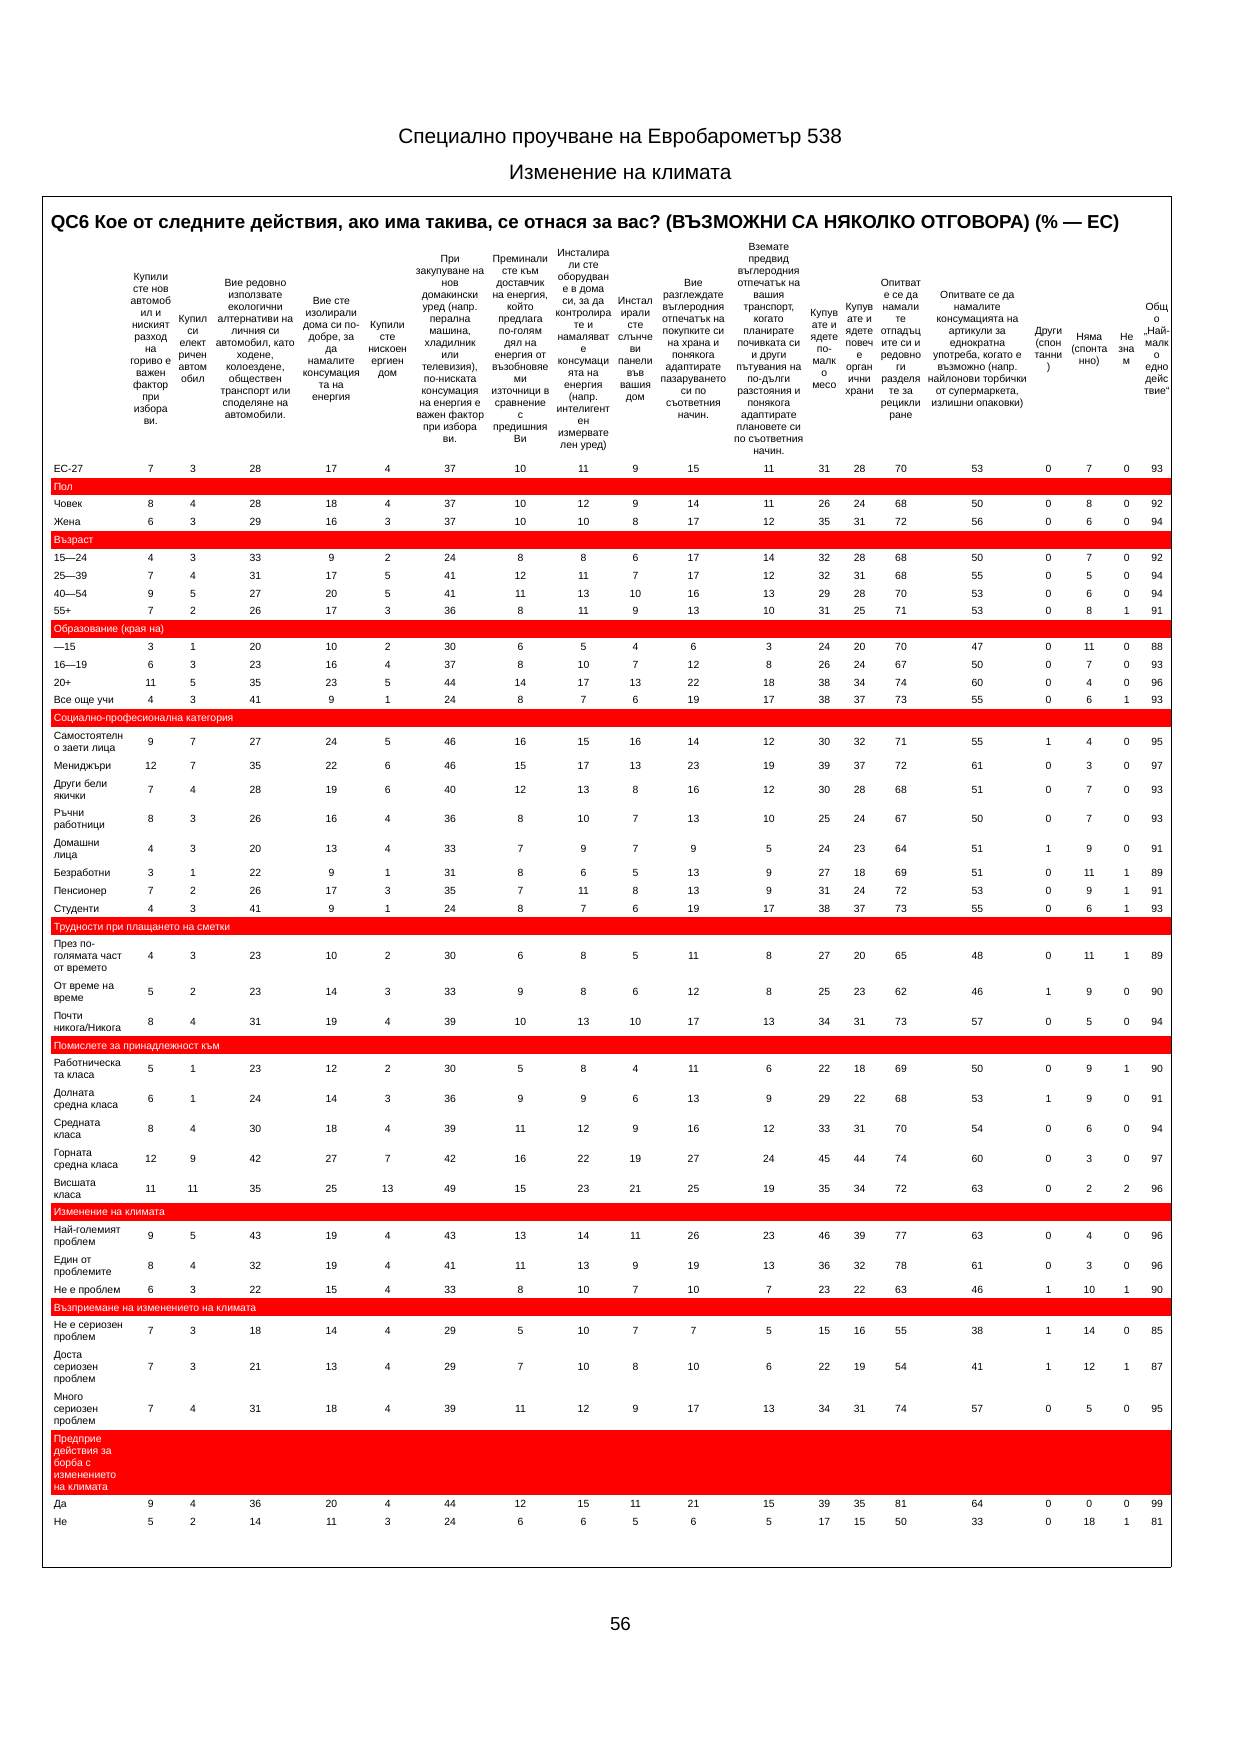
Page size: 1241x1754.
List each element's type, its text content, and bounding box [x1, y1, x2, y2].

table_cell 19 [656, 1251, 730, 1281]
table_cell 24 [211, 1084, 299, 1114]
table_cell 16 [299, 513, 363, 531]
table_cell [656, 1203, 730, 1221]
table_cell 41 [412, 1251, 488, 1281]
table_cell 0 [1030, 566, 1066, 584]
table_cell 1 [1030, 977, 1066, 1007]
table_cell [730, 917, 807, 935]
table_cell 10 [488, 460, 552, 477]
table_cell [1112, 1298, 1141, 1316]
table_cell [841, 1203, 877, 1221]
table_cell [877, 1298, 924, 1316]
table_cell 12 [656, 977, 730, 1007]
table_cell 31 [807, 882, 841, 899]
table_cell 13 [299, 1346, 363, 1388]
table_cell 4 [174, 774, 211, 804]
table_cell 5 [127, 1054, 174, 1084]
table_cell 12 [488, 566, 552, 584]
table_cell 8 [614, 882, 656, 899]
table_cell 53 [924, 602, 1030, 620]
table_cell 6 [488, 638, 552, 656]
table_cell 41 [211, 899, 299, 917]
table_cell 30 [412, 638, 488, 656]
table_cell Възприемане на изменението на климата [51, 1298, 363, 1316]
table_cell [841, 620, 877, 638]
table_cell [924, 1430, 1030, 1495]
table_cell 14 [299, 1316, 363, 1346]
table_cell 15 [552, 727, 614, 757]
table_cell 17 [299, 602, 363, 620]
table_cell 3 [174, 1316, 211, 1346]
table_cell 9 [614, 602, 656, 620]
table_cell 30 [412, 935, 488, 977]
table_cell 23 [807, 1281, 841, 1298]
table_cell 8 [730, 977, 807, 1007]
table_cell 23 [211, 1054, 299, 1084]
table_cell 0 [1112, 460, 1141, 477]
table_cell 4 [363, 804, 412, 834]
table_cell 37 [412, 656, 488, 673]
table_cell 6 [1066, 584, 1112, 602]
table_cell 19 [656, 899, 730, 917]
table_header Преминали сте към доставчик на енергия, който предлага по-голям дял на енергия от възобновяеми източници в сравнение с предишния Ви [488, 238, 552, 459]
table_cell [1066, 1203, 1112, 1221]
table_cell 17 [656, 566, 730, 584]
table_header Общо „Най-малко едно действие“ [1141, 238, 1171, 459]
table_cell 0 [1030, 1007, 1066, 1036]
table_cell [807, 1203, 841, 1221]
table_cell 8 [127, 804, 174, 834]
table_cell 27 [211, 584, 299, 602]
table_cell 14 [730, 549, 807, 566]
table_cell 9 [730, 864, 807, 882]
table_cell 0 [1030, 804, 1066, 834]
table_cell 6 [730, 1054, 807, 1084]
table_cell 33 [924, 1513, 1030, 1531]
table_cell 1 [1112, 1054, 1141, 1084]
table_cell 5 [730, 1513, 807, 1531]
table_cell 38 [807, 691, 841, 709]
table_cell 36 [211, 1495, 299, 1513]
table_cell 17 [656, 1388, 730, 1429]
table_cell 50 [924, 1054, 1030, 1084]
table_cell 34 [841, 673, 877, 691]
table_cell 34 [807, 1388, 841, 1429]
table_cell 46 [412, 757, 488, 774]
table_cell 26 [807, 656, 841, 673]
table_cell 23 [730, 1221, 807, 1251]
table_cell [1066, 531, 1112, 549]
table_cell 19 [299, 1007, 363, 1036]
table_cell 11 [730, 495, 807, 513]
table_cell 41 [924, 1346, 1030, 1388]
table_cell 93 [1141, 899, 1171, 917]
table_cell Изменение на климата [51, 1203, 614, 1221]
table_cell 70 [877, 460, 924, 477]
table_cell 1 [363, 899, 412, 917]
table_cell 12 [552, 1114, 614, 1143]
table_cell 20 [299, 1495, 363, 1513]
table_cell 0 [1030, 935, 1066, 977]
table_cell 12 [127, 1144, 174, 1173]
table_cell 54 [877, 1346, 924, 1388]
table_cell [656, 620, 730, 638]
table_header Няма (спонтанно) [1066, 238, 1112, 459]
table_cell 10 [552, 1281, 614, 1298]
table_cell 38 [807, 673, 841, 691]
table_cell Домашни лица [51, 834, 127, 864]
table_cell [730, 1203, 807, 1221]
table_cell 0 [1030, 1114, 1066, 1143]
table_cell [1141, 620, 1171, 638]
table_cell 32 [807, 549, 841, 566]
table_cell 88 [1141, 638, 1171, 656]
table_cell 8 [488, 1281, 552, 1298]
table_cell 17 [299, 460, 363, 477]
table_cell 0 [1030, 774, 1066, 804]
table_cell 9 [1066, 834, 1112, 864]
table_cell 13 [730, 1388, 807, 1429]
table_cell 2 [174, 1513, 211, 1531]
table_cell 0 [1066, 1495, 1112, 1513]
table_cell 18 [841, 1054, 877, 1084]
table_cell [924, 620, 1030, 638]
table_cell 24 [412, 899, 488, 917]
table_cell 6 [614, 691, 656, 709]
table_cell 12 [730, 727, 807, 757]
table_cell 6 [614, 977, 656, 1007]
table_cell 32 [807, 566, 841, 584]
table_cell 39 [841, 1221, 877, 1251]
table_cell [614, 478, 656, 495]
table_cell 33 [412, 977, 488, 1007]
table_cell 35 [412, 882, 488, 899]
table_cell 23 [211, 977, 299, 1007]
table_cell 0 [1112, 656, 1141, 673]
table_cell 0 [1030, 602, 1066, 620]
table_cell 7 [127, 1316, 174, 1346]
table_cell 29 [211, 513, 299, 531]
table_cell 5 [363, 584, 412, 602]
table_cell 3 [363, 602, 412, 620]
table_cell 24 [841, 882, 877, 899]
table_cell 0 [1030, 638, 1066, 656]
table_cell 16—19 [51, 656, 127, 673]
table_cell 2 [174, 882, 211, 899]
table_cell [841, 478, 877, 495]
table_cell 38 [807, 899, 841, 917]
table_cell 4 [127, 834, 174, 864]
table_cell 15 [730, 1495, 807, 1513]
table_cell 22 [807, 1346, 841, 1388]
table_cell 1 [1112, 1346, 1141, 1388]
table_cell 44 [841, 1144, 877, 1173]
table_cell 31 [841, 1114, 877, 1143]
table_cell [877, 620, 924, 638]
table_cell [1030, 1298, 1066, 1316]
table_cell 24 [730, 1144, 807, 1173]
table_cell 5 [363, 673, 412, 691]
table_cell 18 [841, 864, 877, 882]
table_cell [211, 1430, 299, 1495]
table_cell 3 [174, 656, 211, 673]
table_cell [841, 1298, 877, 1316]
table_cell 7 [730, 1281, 807, 1298]
table_cell 89 [1141, 864, 1171, 882]
table_cell 72 [877, 757, 924, 774]
table_cell 7 [552, 691, 614, 709]
table_cell 24 [299, 727, 363, 757]
table_cell 39 [412, 1388, 488, 1429]
table_cell [1066, 1430, 1112, 1495]
table_cell 1 [363, 864, 412, 882]
table_cell 9 [299, 899, 363, 917]
table_cell 0 [1030, 549, 1066, 566]
table_cell 22 [656, 673, 730, 691]
table_cell 37 [412, 513, 488, 531]
table_cell 0 [1030, 1251, 1066, 1281]
table_cell 13 [299, 834, 363, 864]
table_cell 31 [211, 566, 299, 584]
table_cell 67 [877, 656, 924, 673]
table_cell 11 [488, 1388, 552, 1429]
table_cell 3 [174, 549, 211, 566]
table_cell Други бели якички [51, 774, 127, 804]
table_cell 13 [656, 864, 730, 882]
table_cell 40—54 [51, 584, 127, 602]
table_cell 7 [127, 460, 174, 477]
table_cell 8 [614, 1346, 656, 1388]
table_cell 50 [924, 549, 1030, 566]
table_header Вземате предвид въглеродния отпечатък на вашия транспорт, когато планирате почивката си и други пътувания на по-дълги разстояния и понякога адаптирате плановете си по съответния начин. [730, 238, 807, 459]
table_cell 74 [877, 1144, 924, 1173]
table_cell 51 [924, 774, 1030, 804]
table_cell 51 [924, 864, 1030, 882]
table_cell 0 [1112, 1084, 1141, 1114]
table_cell 13 [552, 1007, 614, 1036]
table_cell 24 [412, 691, 488, 709]
table_cell 4 [1066, 673, 1112, 691]
table_cell 1 [1112, 935, 1141, 977]
table_cell [1141, 1203, 1171, 1221]
table_cell [614, 917, 656, 935]
table_cell [614, 1203, 656, 1221]
table_cell Мениджъри [51, 757, 127, 774]
table_cell [1112, 620, 1141, 638]
table_cell 20 [299, 584, 363, 602]
table_cell 7 [1066, 549, 1112, 566]
table_cell 25 [841, 602, 877, 620]
table_cell [656, 1430, 730, 1495]
table_cell 94 [1141, 584, 1171, 602]
table_cell 7 [614, 1316, 656, 1346]
table_cell [877, 1430, 924, 1495]
table_cell 7 [363, 1144, 412, 1173]
table_cell 32 [211, 1251, 299, 1281]
table_cell [877, 1203, 924, 1221]
table_cell Самостоятелно заети лица [51, 727, 127, 757]
table_cell [1066, 1036, 1112, 1054]
table_cell 8 [488, 864, 552, 882]
table_cell 20+ [51, 673, 127, 691]
table_header [51, 238, 127, 459]
table_cell 25 [807, 977, 841, 1007]
table_cell 11 [488, 584, 552, 602]
table_cell 73 [877, 1007, 924, 1036]
table_cell 10 [488, 495, 552, 513]
table_cell 95 [1141, 1388, 1171, 1429]
table_cell 15 [488, 757, 552, 774]
table_cell Човек [51, 495, 127, 513]
table_cell 94 [1141, 1114, 1171, 1143]
table_cell 33 [412, 1281, 488, 1298]
table_cell 55 [877, 1316, 924, 1346]
table_cell 9 [299, 549, 363, 566]
table_cell 20 [841, 638, 877, 656]
table_cell 11 [1066, 638, 1112, 656]
table_cell 8 [552, 1054, 614, 1084]
table_cell Доста сериозен проблем [51, 1346, 127, 1388]
table_cell 0 [1030, 460, 1066, 477]
table_cell 5 [174, 1221, 211, 1251]
table_cell 4 [1066, 727, 1112, 757]
table_cell 91 [1141, 602, 1171, 620]
table_cell 71 [877, 727, 924, 757]
table_cell 96 [1141, 673, 1171, 691]
table_cell 46 [924, 1281, 1030, 1298]
table_cell 6 [488, 1513, 552, 1531]
table_cell 6 [614, 549, 656, 566]
table_cell 17 [656, 513, 730, 531]
table_cell 93 [1141, 656, 1171, 673]
table_cell 14 [488, 673, 552, 691]
table_cell [1112, 478, 1141, 495]
table_cell 5 [363, 727, 412, 757]
table_cell 73 [877, 899, 924, 917]
table_cell 35 [841, 1495, 877, 1513]
table_cell 93 [1141, 774, 1171, 804]
table_cell 7 [127, 1346, 174, 1388]
table_cell 43 [211, 1221, 299, 1251]
table_cell [412, 1298, 488, 1316]
table_cell 57 [924, 1007, 1030, 1036]
table_cell 99 [1141, 1495, 1171, 1513]
table_cell 28 [841, 584, 877, 602]
table_cell 15 [488, 1173, 552, 1203]
table_cell 1 [363, 691, 412, 709]
table_cell 11 [488, 1251, 552, 1281]
table_cell ЕС-27 [51, 460, 127, 477]
table_cell 10 [488, 513, 552, 531]
table_cell Жена [51, 513, 127, 531]
table_cell 18 [299, 495, 363, 513]
table_cell 4 [363, 1281, 412, 1298]
table_cell 3 [174, 804, 211, 834]
table_cell 4 [174, 1251, 211, 1281]
table_cell 4 [127, 899, 174, 917]
table_cell 6 [363, 757, 412, 774]
table_cell 30 [211, 1114, 299, 1143]
table_cell 2 [363, 935, 412, 977]
table_cell 71 [877, 602, 924, 620]
table_cell 31 [807, 602, 841, 620]
table_cell 91 [1141, 882, 1171, 899]
table_cell 13 [614, 673, 656, 691]
table_cell 0 [1112, 584, 1141, 602]
table_cell 5 [127, 1513, 174, 1531]
table_cell 74 [877, 673, 924, 691]
table_cell 24 [412, 1513, 488, 1531]
table_cell 1 [1112, 1513, 1141, 1531]
table_cell 10 [730, 804, 807, 834]
table_cell 37 [412, 460, 488, 477]
table_cell 17 [656, 1007, 730, 1036]
table_cell 53 [924, 882, 1030, 899]
table_cell [807, 1036, 841, 1054]
table_cell 93 [1141, 691, 1171, 709]
table_cell 9 [299, 691, 363, 709]
table_cell 11 [488, 1114, 552, 1143]
table_cell 85 [1141, 1316, 1171, 1346]
table_cell 63 [924, 1173, 1030, 1203]
table_cell 50 [924, 804, 1030, 834]
table_cell 5 [488, 1316, 552, 1346]
table_cell 0 [1112, 1316, 1141, 1346]
table_cell 96 [1141, 1251, 1171, 1281]
table_cell 3 [363, 513, 412, 531]
table_cell 23 [552, 1173, 614, 1203]
table_cell 20 [211, 638, 299, 656]
table_cell 68 [877, 495, 924, 513]
table_cell 10 [552, 1346, 614, 1388]
table_cell 4 [1066, 1221, 1112, 1251]
table_cell 6 [656, 1513, 730, 1531]
table_cell 46 [807, 1221, 841, 1251]
table_cell 25 [807, 804, 841, 834]
table_cell 16 [488, 1144, 552, 1173]
table_cell 0 [1112, 513, 1141, 531]
table_cell [877, 531, 924, 549]
table_cell 2 [363, 1054, 412, 1084]
table_cell 23 [211, 656, 299, 673]
table_cell [807, 620, 841, 638]
table_cell 5 [1066, 566, 1112, 584]
table_cell 12 [552, 1388, 614, 1429]
table_cell 1 [1030, 727, 1066, 757]
table_cell 1 [1030, 834, 1066, 864]
table_cell Средната класа [51, 1114, 127, 1143]
table_cell 35 [211, 757, 299, 774]
table_cell 26 [211, 804, 299, 834]
table_cell 5 [614, 935, 656, 977]
table_cell 22 [299, 757, 363, 774]
table_cell 7 [1066, 774, 1112, 804]
table_cell [299, 1430, 363, 1495]
table_cell 0 [1030, 1173, 1066, 1203]
table_cell [1030, 478, 1066, 495]
table_cell 1 [1112, 1281, 1141, 1298]
table_cell 13 [614, 757, 656, 774]
table_cell 44 [412, 673, 488, 691]
table_cell 12 [730, 566, 807, 584]
table_cell 36 [412, 602, 488, 620]
table_cell [924, 709, 1030, 727]
table_cell 61 [924, 757, 1030, 774]
table_cell 6 [127, 656, 174, 673]
table_cell 17 [552, 673, 614, 691]
table_cell 7 [1066, 804, 1112, 834]
table_cell [174, 1430, 211, 1495]
table_cell 12 [299, 1054, 363, 1084]
table_cell 24 [841, 495, 877, 513]
table_cell 8 [552, 977, 614, 1007]
table_cell 18 [1066, 1513, 1112, 1531]
table_cell 4 [174, 1388, 211, 1429]
table_cell 19 [299, 1221, 363, 1251]
table_cell 10 [656, 1346, 730, 1388]
table_cell 2 [1066, 1173, 1112, 1203]
table_cell [1066, 620, 1112, 638]
table_cell 28 [211, 460, 299, 477]
table_cell 6 [730, 1346, 807, 1388]
table_cell 16 [841, 1316, 877, 1346]
table_cell 50 [924, 656, 1030, 673]
table_cell 8 [1066, 495, 1112, 513]
table_cell 25 [299, 1173, 363, 1203]
table_cell 11 [552, 566, 614, 584]
table_cell [730, 531, 807, 549]
table_cell 39 [412, 1114, 488, 1143]
table_cell [924, 531, 1030, 549]
table_cell 90 [1141, 1054, 1171, 1084]
table_cell [730, 620, 807, 638]
table_cell 11 [1066, 864, 1112, 882]
table_cell [807, 709, 841, 727]
table_cell 90 [1141, 1281, 1171, 1298]
table_cell 8 [488, 899, 552, 917]
table_cell 1 [1030, 1084, 1066, 1114]
table_cell [614, 709, 656, 727]
table_cell 4 [363, 1388, 412, 1429]
table_cell 5 [1066, 1007, 1112, 1036]
table_cell 9 [614, 1114, 656, 1143]
table_cell 9 [614, 1388, 656, 1429]
table_cell 9 [614, 495, 656, 513]
table_cell 11 [656, 935, 730, 977]
table_cell 4 [174, 1007, 211, 1036]
table_header Купили сте нов автомобил и ниският разход на гориво е важен фактор при избора ви. [127, 238, 174, 459]
table_cell 47 [924, 638, 1030, 656]
table_cell 8 [127, 1114, 174, 1143]
table_cell [1066, 917, 1112, 935]
table_cell 0 [1112, 549, 1141, 566]
table_cell Горната средна класа [51, 1144, 127, 1173]
table_header При закупуване на нов домакински уред (напр. перална машина, хладилник или телевизия), по-ниската консумация на енергия е важен фактор при избора ви. [412, 238, 488, 459]
table_cell 11 [730, 460, 807, 477]
table_cell 5 [488, 1054, 552, 1084]
table_header Инсталирали сте слънчеви панели във вашия дом [614, 238, 656, 459]
table_cell 35 [807, 513, 841, 531]
table_cell 30 [807, 727, 841, 757]
table_cell [614, 1298, 656, 1316]
table_cell 0 [1030, 1495, 1066, 1513]
table_cell 0 [1030, 495, 1066, 513]
table_cell [841, 1036, 877, 1054]
table_cell 31 [841, 566, 877, 584]
table_header Инсталирали сте оборудване в дома си, за да контролирате и намалявате консумацията на енергия (напр. интелигентен измервателен уред) [552, 238, 614, 459]
table_cell 18 [730, 673, 807, 691]
table_cell 87 [1141, 1346, 1171, 1388]
table_cell 36 [807, 1251, 841, 1281]
table_cell 23 [211, 935, 299, 977]
table_cell 13 [552, 584, 614, 602]
table_cell [1030, 531, 1066, 549]
table_cell 1 [1112, 864, 1141, 882]
table_header Купувате и ядете повече органични храни [841, 238, 877, 459]
table_cell 11 [552, 882, 614, 899]
table_cell 0 [1112, 1388, 1141, 1429]
table_cell 3 [730, 638, 807, 656]
table_cell 3 [174, 935, 211, 977]
table_cell 3 [127, 638, 174, 656]
table_cell 91 [1141, 834, 1171, 864]
table_cell 4 [127, 549, 174, 566]
table_cell 4 [363, 1114, 412, 1143]
table_cell 24 [841, 804, 877, 834]
table_cell 7 [552, 899, 614, 917]
table_cell 18 [211, 1316, 299, 1346]
table_cell 12 [1066, 1346, 1112, 1388]
table_cell 65 [877, 935, 924, 977]
table_cell 11 [174, 1173, 211, 1203]
table_cell 38 [924, 1316, 1030, 1346]
table_cell 55 [924, 899, 1030, 917]
table_cell 10 [488, 1007, 552, 1036]
table_cell 60 [924, 673, 1030, 691]
table_cell 92 [1141, 495, 1171, 513]
table_cell 3 [363, 977, 412, 1007]
table_cell 11 [127, 1173, 174, 1203]
table_cell 14 [299, 1084, 363, 1114]
table_cell 5 [614, 864, 656, 882]
table_header Други (спонтанни) [1030, 238, 1066, 459]
table_cell 18 [299, 1114, 363, 1143]
table_cell 8 [730, 656, 807, 673]
table_cell 21 [211, 1346, 299, 1388]
table_cell 3 [174, 1346, 211, 1388]
table_cell 8 [730, 935, 807, 977]
table_cell 9 [552, 834, 614, 864]
table_cell —15 [51, 638, 127, 656]
table_cell 17 [552, 757, 614, 774]
table_cell 11 [127, 673, 174, 691]
table_cell 3 [363, 1084, 412, 1114]
table_cell 44 [412, 1495, 488, 1513]
table_cell 50 [877, 1513, 924, 1531]
table_cell 7 [656, 1316, 730, 1346]
table_cell [1112, 1430, 1141, 1495]
table_cell 37 [841, 757, 877, 774]
table_cell 6 [1066, 899, 1112, 917]
table_cell 4 [174, 566, 211, 584]
table_cell [656, 478, 730, 495]
table_header Вие сте изолирали дома си по-добре, за да намалите консумацията на енергия [299, 238, 363, 459]
table_cell Работническата класа [51, 1054, 127, 1084]
table_cell 16 [488, 727, 552, 757]
table_cell [877, 709, 924, 727]
table_cell 23 [841, 834, 877, 864]
table_cell 33 [412, 834, 488, 864]
table_cell 97 [1141, 757, 1171, 774]
table_cell 70 [877, 584, 924, 602]
table_cell 9 [488, 977, 552, 1007]
table_cell [1030, 1036, 1066, 1054]
table_cell [807, 478, 841, 495]
table_cell [1141, 1036, 1171, 1054]
table_cell 4 [174, 495, 211, 513]
table_cell 77 [877, 1221, 924, 1251]
table_cell 96 [1141, 1221, 1171, 1251]
table_cell 12 [552, 495, 614, 513]
table_cell [730, 1298, 807, 1316]
table_cell 41 [412, 566, 488, 584]
table_cell 42 [211, 1144, 299, 1173]
table_cell [1030, 620, 1066, 638]
table_cell 27 [299, 1144, 363, 1173]
table_cell [1066, 709, 1112, 727]
table_cell 26 [211, 602, 299, 620]
table_cell През по-голямата част от времето [51, 935, 127, 977]
table_cell 20 [841, 935, 877, 977]
table_cell 81 [877, 1495, 924, 1513]
table_cell 4 [614, 638, 656, 656]
table_cell [807, 917, 841, 935]
table_cell 0 [1112, 1251, 1141, 1281]
table_cell 12 [656, 656, 730, 673]
table_cell [1141, 478, 1171, 495]
table_cell 57 [924, 1388, 1030, 1429]
table_cell 0 [1112, 804, 1141, 834]
table_cell Пенсионер [51, 882, 127, 899]
table_cell 31 [211, 1388, 299, 1429]
table_cell 4 [363, 656, 412, 673]
table_cell 6 [363, 774, 412, 804]
table_cell 39 [412, 1007, 488, 1036]
table_cell 4 [363, 495, 412, 513]
table_cell 14 [299, 977, 363, 1007]
table_cell 4 [363, 1007, 412, 1036]
table_cell 8 [488, 602, 552, 620]
table_header Вие разглеждате въглеродния отпечатък на покупките си на храна и понякога адаптирате пазаруването си по съответния начин. [656, 238, 730, 459]
table_cell 7 [614, 566, 656, 584]
table_cell 81 [1141, 1513, 1171, 1531]
table_cell 10 [1066, 1281, 1112, 1298]
table_cell 37 [841, 899, 877, 917]
table_cell 9 [730, 882, 807, 899]
table_cell 19 [730, 1173, 807, 1203]
table_cell 28 [841, 549, 877, 566]
table_cell 19 [841, 1346, 877, 1388]
table_cell 8 [552, 935, 614, 977]
table_cell 9 [127, 727, 174, 757]
table_cell 50 [924, 495, 1030, 513]
table_cell 4 [363, 834, 412, 864]
table_cell 8 [614, 513, 656, 531]
table_cell 10 [552, 804, 614, 834]
table_cell [807, 1430, 841, 1495]
table_cell [363, 1430, 412, 1495]
table_cell 13 [656, 1084, 730, 1114]
table_cell 22 [807, 1054, 841, 1084]
table_cell [1066, 1298, 1112, 1316]
table_cell 25—39 [51, 566, 127, 584]
table_cell 53 [924, 460, 1030, 477]
table_cell 48 [924, 935, 1030, 977]
table_cell [924, 1036, 1030, 1054]
table_cell 6 [552, 864, 614, 882]
table_cell 5 [1066, 1388, 1112, 1429]
table_cell 30 [412, 1054, 488, 1084]
table_cell 7 [614, 656, 656, 673]
table_cell 25 [656, 1173, 730, 1203]
table_cell 97 [1141, 1144, 1171, 1173]
table_cell [656, 1036, 730, 1054]
table_cell 11 [552, 460, 614, 477]
table_cell 32 [841, 727, 877, 757]
table_cell 16 [614, 727, 656, 757]
table_cell 19 [299, 1251, 363, 1281]
table_cell 17 [299, 566, 363, 584]
table_cell 0 [1030, 656, 1066, 673]
table_cell 15—24 [51, 549, 127, 566]
table_cell 67 [877, 804, 924, 834]
table_cell 24 [807, 834, 841, 864]
table_cell [1112, 1036, 1141, 1054]
table_cell 0 [1030, 1388, 1066, 1429]
table_cell [924, 478, 1030, 495]
table_cell 10 [552, 656, 614, 673]
table_cell 28 [841, 460, 877, 477]
table_cell 7 [127, 774, 174, 804]
table_cell 3 [127, 864, 174, 882]
table_header Купили сте нискоенергиен дом [363, 238, 412, 459]
table_cell 6 [552, 1513, 614, 1531]
table_cell 3 [1066, 1251, 1112, 1281]
table_cell 3 [363, 882, 412, 899]
table_cell Помислете за принадлежност към [51, 1036, 614, 1054]
table_cell 6 [1066, 691, 1112, 709]
table_cell 95 [1141, 727, 1171, 757]
table_cell 28 [211, 495, 299, 513]
table_cell [877, 917, 924, 935]
table_cell 2 [174, 977, 211, 1007]
table_cell 1 [1030, 1316, 1066, 1346]
table_cell 1 [1112, 691, 1141, 709]
table_cell 10 [552, 1316, 614, 1346]
table_cell 11 [552, 602, 614, 620]
table_cell [412, 1430, 488, 1495]
table_cell [1141, 917, 1171, 935]
table_cell [841, 709, 877, 727]
table_cell 13 [656, 602, 730, 620]
table_cell 1 [1112, 882, 1141, 899]
table_cell 93 [1141, 460, 1171, 477]
table_cell 55+ [51, 602, 127, 620]
table_cell 7 [174, 727, 211, 757]
table_cell 6 [614, 899, 656, 917]
table_cell Висшата класа [51, 1173, 127, 1203]
table_cell 12 [730, 1114, 807, 1143]
table_cell 5 [363, 566, 412, 584]
table_cell 6 [1066, 513, 1112, 531]
table_cell Много сериозен проблем [51, 1388, 127, 1429]
table_cell [1030, 1430, 1066, 1495]
table_cell [1112, 1203, 1141, 1221]
table_cell 13 [656, 804, 730, 834]
table_cell [807, 1298, 841, 1316]
table_cell 9 [488, 1084, 552, 1114]
table_cell 0 [1030, 882, 1066, 899]
table_cell 35 [807, 1173, 841, 1203]
table_cell 8 [127, 1007, 174, 1036]
table_cell 31 [841, 1388, 877, 1429]
table_cell 12 [127, 757, 174, 774]
table_cell 8 [488, 691, 552, 709]
table_cell 0 [1112, 1221, 1141, 1251]
table_cell 72 [877, 1173, 924, 1203]
table_cell 31 [807, 460, 841, 477]
table_cell 16 [656, 584, 730, 602]
table_cell 41 [412, 584, 488, 602]
table_cell 27 [656, 1144, 730, 1173]
table_cell Не [51, 1513, 127, 1531]
table_cell 11 [656, 1054, 730, 1084]
table_cell 68 [877, 566, 924, 584]
table_cell 26 [211, 882, 299, 899]
table_cell [1030, 917, 1066, 935]
table_cell [656, 917, 730, 935]
table_cell 69 [877, 1054, 924, 1084]
table_cell 0 [1112, 1007, 1141, 1036]
table_cell 6 [127, 1281, 174, 1298]
table_cell 8 [488, 804, 552, 834]
table_cell 0 [1030, 864, 1066, 882]
table_cell 73 [877, 691, 924, 709]
table_cell 27 [211, 727, 299, 757]
table_cell Безработни [51, 864, 127, 882]
table_cell 11 [614, 1221, 656, 1251]
table_cell 9 [299, 864, 363, 882]
table_cell Възраст [51, 531, 614, 549]
table_cell 31 [211, 1007, 299, 1036]
table_cell 7 [1066, 656, 1112, 673]
table_cell [924, 917, 1030, 935]
table_cell 22 [841, 1281, 877, 1298]
table_cell 51 [924, 834, 1030, 864]
table_cell 41 [211, 691, 299, 709]
table_cell 55 [924, 727, 1030, 757]
table_cell 0 [1112, 834, 1141, 864]
table_cell 56 [924, 513, 1030, 531]
table_cell 14 [1066, 1316, 1112, 1346]
table_cell 53 [924, 1084, 1030, 1114]
table_cell 8 [1066, 602, 1112, 620]
table_cell 6 [656, 638, 730, 656]
table_cell 15 [841, 1513, 877, 1531]
table_cell 13 [730, 1007, 807, 1036]
table_cell 8 [127, 1251, 174, 1281]
table_cell 3 [363, 1513, 412, 1531]
table_cell 26 [656, 1221, 730, 1251]
table_cell 27 [807, 935, 841, 977]
table_cell 5 [174, 673, 211, 691]
table_cell 7 [488, 834, 552, 864]
table_cell 42 [412, 1144, 488, 1173]
table_cell 9 [127, 584, 174, 602]
table_cell 37 [412, 495, 488, 513]
table_header Купувате и ядете по-малко месо [807, 238, 841, 459]
table_header Опитвате се да намалите отпадъците си и редовно ги разделяте за рециклиране [877, 238, 924, 459]
table_cell 0 [1030, 1054, 1066, 1084]
table_cell 5 [127, 977, 174, 1007]
table_cell 6 [614, 1084, 656, 1114]
table_cell 17 [656, 549, 730, 566]
table_cell 70 [877, 638, 924, 656]
table_cell 19 [614, 1144, 656, 1173]
text QC6 Кое от следните действия, ако има такива, се отнася за вас? (ВЪЗМОЖНИ СА НЯКОЛКО ОТГОВОРА) (% — ЕС) [51, 211, 1162, 232]
table_header Не знам [1112, 238, 1141, 459]
table_cell 29 [807, 584, 841, 602]
table_cell Не е сериозен проблем [51, 1316, 127, 1346]
table_cell 17 [730, 691, 807, 709]
table_cell 10 [299, 638, 363, 656]
table_cell 3 [174, 513, 211, 531]
table_cell [807, 531, 841, 549]
table_cell 22 [211, 1281, 299, 1298]
table_cell [614, 531, 656, 549]
table_cell 29 [807, 1084, 841, 1114]
table_cell [730, 478, 807, 495]
table_cell 0 [1112, 757, 1141, 774]
table_cell [656, 531, 730, 549]
table_cell 23 [656, 757, 730, 774]
table_cell 3 [1066, 1144, 1112, 1173]
table_cell Предприе действия за борба с изменението на климата [51, 1430, 127, 1495]
table_cell 74 [877, 1388, 924, 1429]
table_cell 1 [174, 1054, 211, 1084]
table_cell 72 [877, 882, 924, 899]
table_cell 4 [614, 1054, 656, 1084]
table_cell 0 [1030, 757, 1066, 774]
table_cell 7 [127, 602, 174, 620]
table_cell 7 [488, 1346, 552, 1388]
table_cell 0 [1112, 977, 1141, 1007]
table_cell 1 [1030, 1346, 1066, 1388]
table_cell 10 [614, 1007, 656, 1036]
table_cell 10 [730, 602, 807, 620]
table_cell [656, 709, 730, 727]
table_cell 17 [730, 899, 807, 917]
table_cell 16 [299, 656, 363, 673]
table_cell 0 [1112, 774, 1141, 804]
table_cell От време на време [51, 977, 127, 1007]
table_cell 13 [363, 1173, 412, 1203]
table_cell 10 [299, 935, 363, 977]
table_cell 9 [1066, 882, 1112, 899]
table_cell [1066, 478, 1112, 495]
table_cell 17 [299, 882, 363, 899]
table_cell 19 [299, 774, 363, 804]
table_cell 91 [1141, 1084, 1171, 1114]
table_cell 1 [1112, 602, 1141, 620]
table_cell 28 [841, 774, 877, 804]
table_cell 5 [730, 834, 807, 864]
table_cell 33 [211, 549, 299, 566]
table_cell 0 [1112, 1144, 1141, 1173]
table_cell 55 [924, 691, 1030, 709]
table_cell 4 [363, 1346, 412, 1388]
table_cell 3 [174, 691, 211, 709]
table_cell 4 [363, 460, 412, 477]
table_cell 94 [1141, 566, 1171, 584]
table_cell 6 [127, 513, 174, 531]
table_cell 9 [174, 1144, 211, 1173]
table_cell 35 [211, 673, 299, 691]
table_header Опитвате се да намалите консумацията на артикули за еднократна употреба, когато е възможно (напр. найлонови торбички от супермаркета, излишни опаковки) [924, 238, 1030, 459]
table_cell 5 [730, 1316, 807, 1346]
table_cell 7 [488, 882, 552, 899]
table_cell 21 [656, 1495, 730, 1513]
table_cell 14 [211, 1513, 299, 1531]
table_cell 68 [877, 1084, 924, 1114]
table_cell 6 [1066, 1114, 1112, 1143]
table_cell Социално-професионална категория [51, 709, 614, 727]
table_cell [841, 917, 877, 935]
table_cell [841, 1430, 877, 1495]
table_cell 0 [1030, 1221, 1066, 1251]
table_cell 78 [877, 1251, 924, 1281]
table_cell 2 [1112, 1173, 1141, 1203]
table_cell 4 [363, 1495, 412, 1513]
table_cell [924, 1298, 1030, 1316]
table_cell 0 [1030, 673, 1066, 691]
table_cell 53 [924, 584, 1030, 602]
table_cell 90 [1141, 977, 1171, 1007]
table_cell 21 [614, 1173, 656, 1203]
table_cell 3 [174, 899, 211, 917]
table_cell 7 [127, 566, 174, 584]
table_cell 64 [877, 834, 924, 864]
table_cell 9 [730, 1084, 807, 1114]
table_cell [1112, 531, 1141, 549]
table_cell 2 [363, 638, 412, 656]
table_cell 68 [877, 549, 924, 566]
table_cell 36 [412, 804, 488, 834]
table_cell 34 [807, 1007, 841, 1036]
table_cell [730, 1430, 807, 1495]
table_cell 55 [924, 566, 1030, 584]
table_cell 0 [1112, 566, 1141, 584]
table_cell [656, 1298, 730, 1316]
table_cell 31 [841, 513, 877, 531]
table_cell 12 [730, 774, 807, 804]
table_cell 14 [656, 495, 730, 513]
table_cell 13 [552, 1251, 614, 1281]
table_cell [488, 1298, 552, 1316]
table_cell 35 [211, 1173, 299, 1203]
table_cell 13 [730, 584, 807, 602]
table_cell 92 [1141, 549, 1171, 566]
table_cell 3 [1066, 757, 1112, 774]
table_cell 9 [1066, 977, 1112, 1007]
table_cell 31 [841, 1007, 877, 1036]
table_cell 10 [656, 1281, 730, 1298]
table_cell 0 [1030, 513, 1066, 531]
table_cell 3 [174, 834, 211, 864]
table_cell [552, 1298, 614, 1316]
table_cell 94 [1141, 513, 1171, 531]
table_cell 31 [412, 864, 488, 882]
table_cell Образование (края на) [51, 620, 614, 638]
table_cell [877, 1036, 924, 1054]
table_cell Не е проблем [51, 1281, 127, 1298]
table_cell 1 [174, 864, 211, 882]
table_cell 7 [614, 834, 656, 864]
table_cell 2 [174, 602, 211, 620]
table_cell 49 [412, 1173, 488, 1203]
table_cell 1 [174, 638, 211, 656]
table_cell 69 [877, 864, 924, 882]
table_cell [552, 1430, 614, 1495]
table_cell 0 [1112, 1114, 1141, 1143]
table_cell [1112, 917, 1141, 935]
table_cell [1141, 1430, 1171, 1495]
table_cell [127, 1430, 174, 1495]
table_cell [1030, 1203, 1066, 1221]
table_cell 63 [924, 1221, 1030, 1251]
table_cell 13 [552, 774, 614, 804]
table_cell 39 [807, 757, 841, 774]
table_cell 4 [174, 1114, 211, 1143]
table_cell 13 [656, 882, 730, 899]
table_cell 8 [614, 774, 656, 804]
table_cell 5 [614, 1513, 656, 1531]
table_cell 9 [614, 1251, 656, 1281]
table_cell 15 [299, 1281, 363, 1298]
table_cell 13 [488, 1221, 552, 1251]
table_cell 9 [552, 1084, 614, 1114]
table_cell 0 [1030, 1144, 1066, 1173]
table_cell 15 [552, 1495, 614, 1513]
table_cell 19 [730, 757, 807, 774]
table_cell 33 [807, 1114, 841, 1143]
table_cell 32 [841, 1251, 877, 1281]
table_cell [1141, 1298, 1171, 1316]
table_cell 20 [211, 834, 299, 864]
table_cell [614, 620, 656, 638]
table_cell [1112, 709, 1141, 727]
table_cell 19 [656, 691, 730, 709]
table_cell 61 [924, 1251, 1030, 1281]
table_cell 7 [614, 1281, 656, 1298]
table_cell 6 [127, 1084, 174, 1114]
table_cell Най-големият проблем [51, 1221, 127, 1251]
table_cell 12 [730, 513, 807, 531]
table_cell 15 [656, 460, 730, 477]
table_cell [614, 1430, 656, 1495]
table_cell 1 [174, 1084, 211, 1114]
table_cell Да [51, 1495, 127, 1513]
table_cell Трудности при плащането на сметки [51, 917, 614, 935]
table_cell 12 [488, 1495, 552, 1513]
table_cell 5 [552, 638, 614, 656]
table_cell 13 [730, 1251, 807, 1281]
table_cell 4 [363, 1316, 412, 1346]
table_cell 4 [363, 1221, 412, 1251]
table_cell 5 [174, 584, 211, 602]
table_cell 72 [877, 513, 924, 531]
table_cell 29 [412, 1316, 488, 1346]
table_cell 0 [1030, 899, 1066, 917]
table_cell [614, 1036, 656, 1054]
table_cell 16 [299, 804, 363, 834]
table_cell 0 [1112, 673, 1141, 691]
table_cell 39 [807, 1495, 841, 1513]
table_cell 18 [299, 1388, 363, 1429]
table_cell [877, 478, 924, 495]
table_cell 29 [412, 1346, 488, 1388]
table_cell 45 [807, 1144, 841, 1173]
table_cell Студенти [51, 899, 127, 917]
table_cell 22 [211, 864, 299, 882]
table_cell 16 [656, 774, 730, 804]
table_cell 60 [924, 1144, 1030, 1173]
table_cell 94 [1141, 1007, 1171, 1036]
table_cell [1141, 531, 1171, 549]
table_cell 6 [488, 935, 552, 977]
table_cell 12 [488, 774, 552, 804]
table_cell 70 [877, 1114, 924, 1143]
table_cell 3 [174, 1281, 211, 1298]
table_cell 24 [412, 549, 488, 566]
table_cell Все още учи [51, 691, 127, 709]
table_cell 3 [174, 460, 211, 477]
table_cell [924, 1203, 1030, 1221]
table_cell 63 [877, 1281, 924, 1298]
table_cell 4 [174, 1495, 211, 1513]
table_cell Долната средна класа [51, 1084, 127, 1114]
table_cell 9 [127, 1221, 174, 1251]
table_cell 9 [656, 834, 730, 864]
table_cell 7 [1066, 460, 1112, 477]
table_cell 2 [363, 549, 412, 566]
table_cell [841, 531, 877, 549]
table_cell Почти никога/Никога [51, 1007, 127, 1036]
table_cell 0 [1030, 584, 1066, 602]
table_cell 27 [807, 864, 841, 882]
table_cell 4 [363, 1251, 412, 1281]
table_cell 24 [807, 638, 841, 656]
table_cell 64 [924, 1495, 1030, 1513]
table_cell 22 [841, 1084, 877, 1114]
table_cell Ръчни работници [51, 804, 127, 834]
table_cell [1030, 709, 1066, 727]
table_cell 0 [1112, 495, 1141, 513]
table_cell [730, 709, 807, 727]
table_cell 11 [614, 1495, 656, 1513]
table_cell 1 [1030, 1281, 1066, 1298]
table_cell [730, 1036, 807, 1054]
table_cell 0 [1112, 727, 1141, 757]
table_cell 4 [127, 691, 174, 709]
table_cell 11 [1066, 935, 1112, 977]
table_cell 30 [807, 774, 841, 804]
table_cell 37 [841, 691, 877, 709]
table_cell 28 [211, 774, 299, 804]
table_cell 36 [412, 1084, 488, 1114]
table_cell 1 [1112, 899, 1141, 917]
table_cell 46 [412, 727, 488, 757]
table_cell 8 [488, 549, 552, 566]
table_cell 54 [924, 1114, 1030, 1143]
table_cell [1141, 709, 1171, 727]
table_cell [363, 1298, 412, 1316]
table_cell 9 [1066, 1084, 1112, 1114]
table_cell 15 [807, 1316, 841, 1346]
table_cell 7 [127, 882, 174, 899]
table_cell 7 [614, 804, 656, 834]
table_cell 14 [552, 1221, 614, 1251]
table_cell 0 [1030, 1513, 1066, 1531]
table_cell 62 [877, 977, 924, 1007]
table_cell 89 [1141, 935, 1171, 977]
table_cell 9 [127, 1495, 174, 1513]
table_cell 0 [1112, 638, 1141, 656]
table_cell 26 [807, 495, 841, 513]
table_cell Пол [51, 478, 614, 495]
table_cell 43 [412, 1221, 488, 1251]
table_cell 4 [127, 935, 174, 977]
table_cell 68 [877, 774, 924, 804]
table_cell 14 [656, 727, 730, 757]
table_cell 9 [1066, 1054, 1112, 1084]
table_cell 8 [127, 495, 174, 513]
table_cell 0 [1112, 1495, 1141, 1513]
table_cell 34 [841, 1173, 877, 1203]
table_cell 7 [127, 1388, 174, 1429]
table_cell 7 [174, 757, 211, 774]
table_cell 22 [552, 1144, 614, 1173]
table_cell Един от проблемите [51, 1251, 127, 1281]
table_cell 23 [299, 673, 363, 691]
table_cell 23 [841, 977, 877, 1007]
table_cell [488, 1430, 552, 1495]
table_cell 0 [1030, 691, 1066, 709]
table_cell 11 [299, 1513, 363, 1531]
table_cell 16 [656, 1114, 730, 1143]
table_cell 10 [552, 513, 614, 531]
table_cell 9 [614, 460, 656, 477]
table_cell 17 [807, 1513, 841, 1531]
table_cell 40 [412, 774, 488, 804]
table_header Вие редовно използвате екологични алтернативи на личния си автомобил, като ходене, колоездене, обществен транспорт или споделяне на автомобили. [211, 238, 299, 459]
table_cell 8 [488, 656, 552, 673]
table_cell 10 [614, 584, 656, 602]
table_cell 8 [552, 549, 614, 566]
table_cell 46 [924, 977, 1030, 1007]
table_cell 96 [1141, 1173, 1171, 1203]
table_cell 93 [1141, 804, 1171, 834]
table_cell 24 [841, 656, 877, 673]
table_header Купил си електричен автомобил [174, 238, 211, 459]
